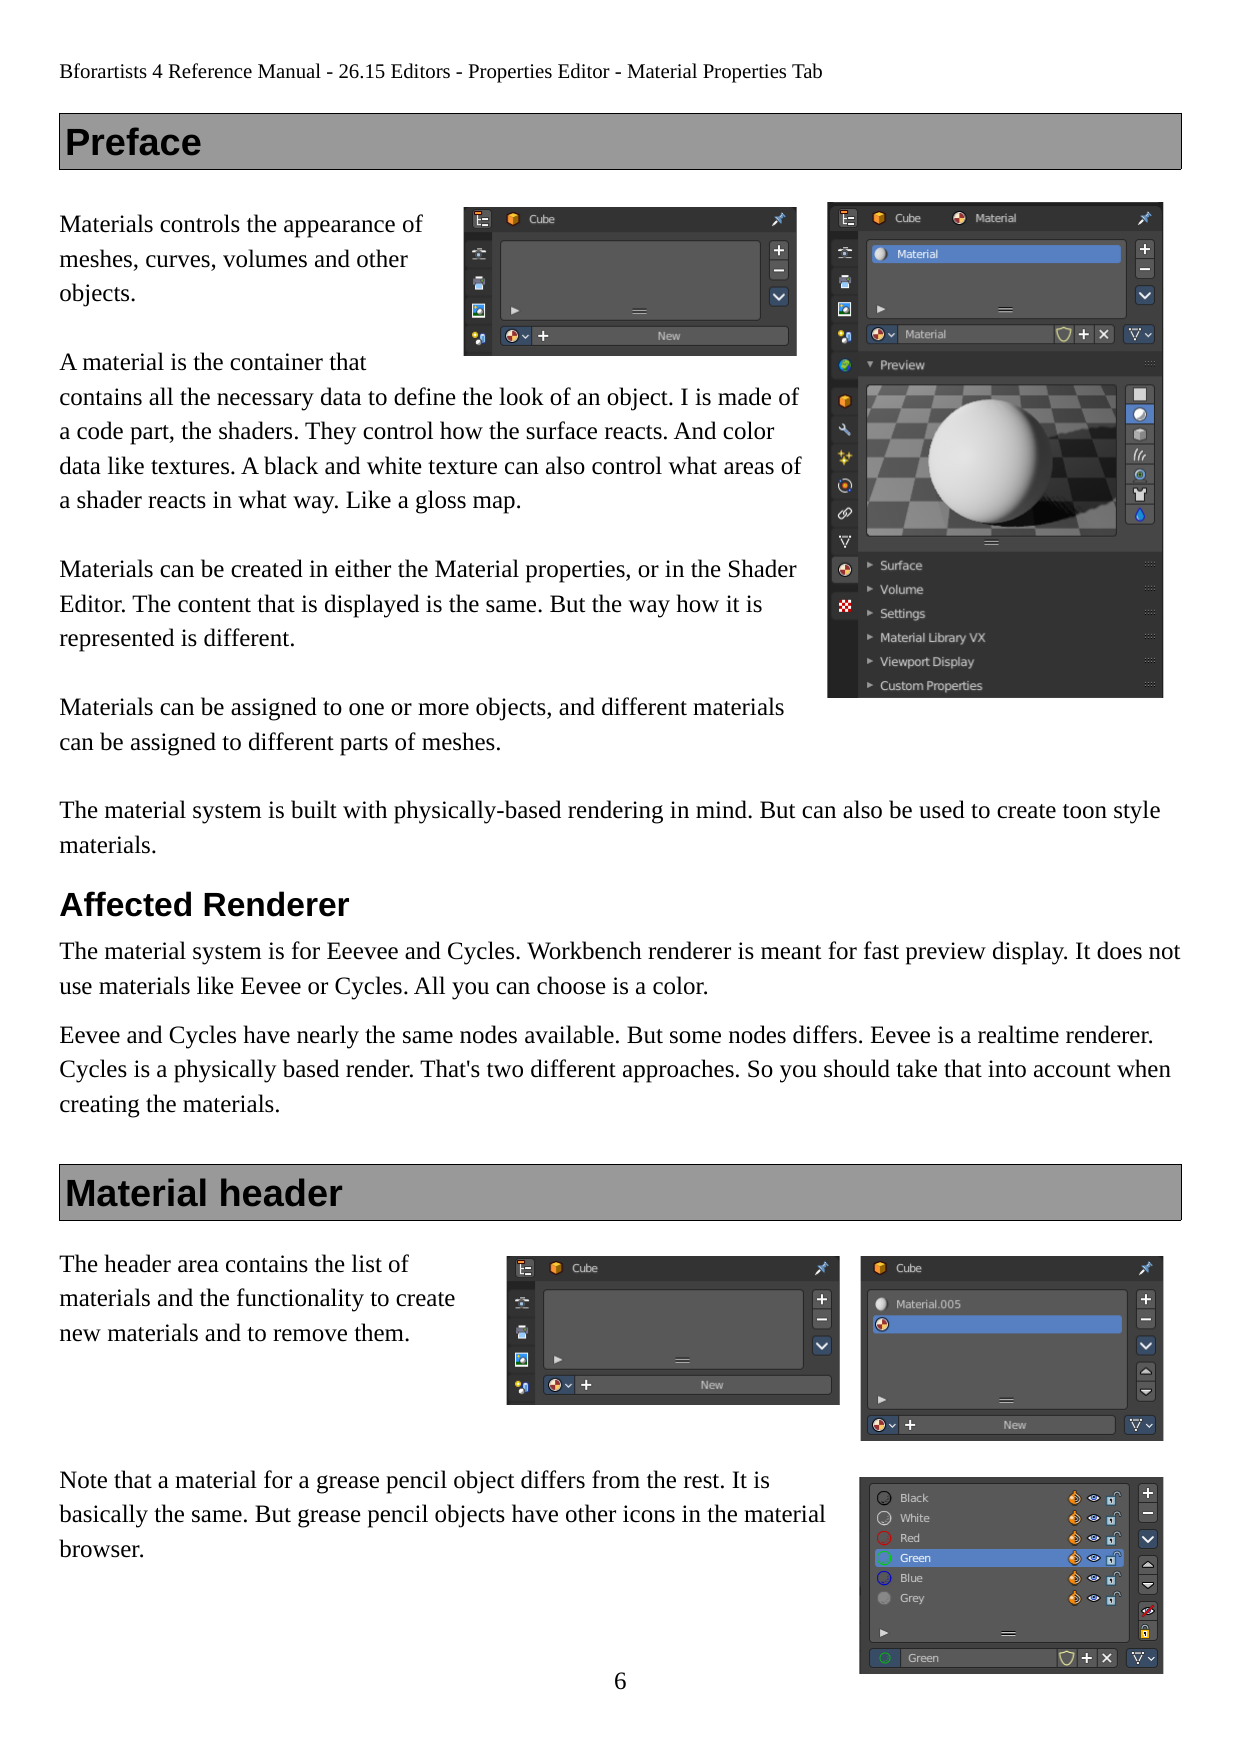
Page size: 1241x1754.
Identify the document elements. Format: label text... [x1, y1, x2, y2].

table_header Material header [60, 1165, 1181, 1220]
picture [860, 1256, 1164, 1441]
text Materials can be assigned to one or more objects, and different materials can be assigned to different parts of meshes. [59, 692, 1181, 755]
subtitle Affected Renderer [59, 885, 1181, 924]
table_header Preface [60, 114, 1181, 169]
text [797, 209, 827, 307]
text Materials controls the appearance of meshes, curves, volumes and other objects. [59, 209, 463, 307]
text The material system is built with physically-based rendering in mind. But can also be used to create toon style materials. [59, 796, 1181, 859]
text Note that a material for a grease pencil object differs from the rest. It is basically the same. But grease pencil objects have other icons in the material browser. [59, 1465, 1181, 1563]
text A material is the container that contains all the necessary data to define the look of an object. I is made of a code part, the shaders. They control how the surface reacts. And color data like textures. A black and white texture can also control what areas of a shader reacts in what way. Like a gloss map. [59, 347, 827, 514]
picture [506, 1256, 840, 1405]
text Eevee and Cycles have nearly the same nodes available. But some nodes differs. Eevee is a realtime renderer. Cycles is a physically based render. That's two different approaches. So you should take that into account when creating the materials. [59, 1020, 1181, 1118]
text Materials can be created in either the Material properties, or in the Shader Editor. The content that is displayed is the same. But the way how it is represented is different. [59, 554, 827, 652]
picture [463, 207, 797, 356]
text The material system is for Eeevee and Cycles. Workbench renderer is meant for fast preview display. It does not use materials like Eevee or Cycles. All you can choose is a color. [59, 936, 1181, 1000]
text [1164, 209, 1181, 307]
text The header area contains the list of materials and the functionality to create new materials and to remove them. [59, 1249, 1181, 1347]
picture [827, 202, 1164, 698]
picture [859, 1477, 1164, 1674]
